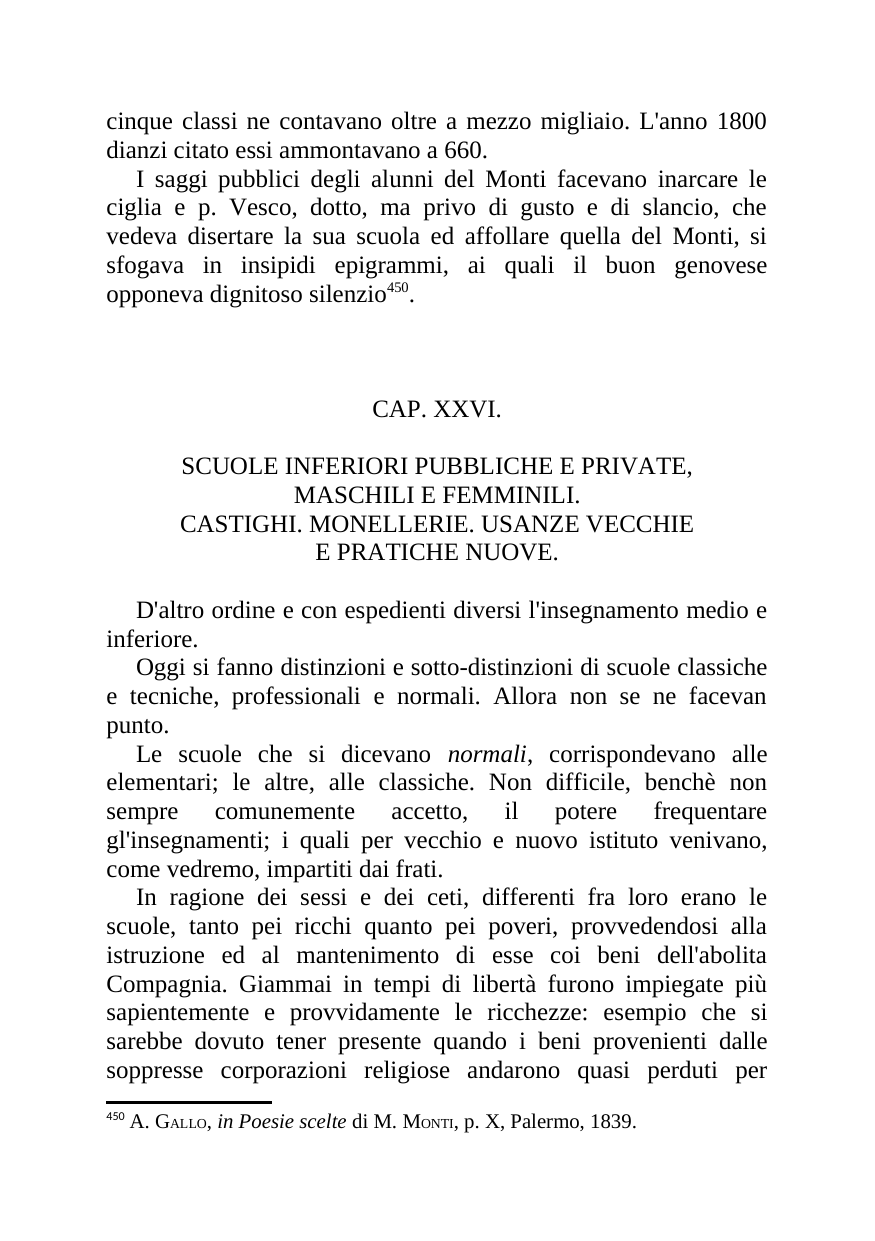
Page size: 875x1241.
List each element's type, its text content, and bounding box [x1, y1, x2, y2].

text D'altro ordine e con espedienti diversi l'insegnamento medio e inferiore. [106, 595, 768, 652]
text Castighi. Monellerie. Usanze vecchie [106, 509, 768, 537]
text cinque classi ne contavano oltre a mezzo migliaio. L'anno 1800 dianzi citato essi ammontavano a 660. [106, 106, 768, 164]
text Scuole inferiori pubbliche e private, [106, 451, 768, 480]
text Oggi si fanno distinzioni e sotto-distinzioni di scuole classiche e tecniche, professionali e normali. Allora non se ne facevan punto. [106, 652, 768, 739]
text I saggi pubblici degli alunni del Monti facevano inarcare le ciglia e p. Vesco, dotto, ma privo di gusto e di slancio, che vedeva disertare la sua scuola ed affollare quella del Monti, si sfogava in insipidi epigrammi, ai quali il buon genovese opponeva dignitoso silenzio. [106, 164, 768, 307]
text CAP. XXVI. [106, 394, 768, 422]
text maschili e femminili. [106, 480, 768, 509]
text Le scuole che si dicevano normali, corrispondevano alle elementari; le altre, alle classiche. Non difficile, benchè non sempre comunemente accetto, il potere frequentare gl'insegnamenti; i quali per vecchio e nuovo istituto venivano, come vedremo, impartiti dai frati. [106, 739, 768, 882]
text In ragione dei sessi e dei ceti, differenti fra loro erano le scuole, tanto pei ricchi quanto pei poveri, provvedendosi alla istruzione ed al mantenimento di esse coi beni dell'abolita Compagnia. Giammai in tempi di libertà furono impiegate più sapientemente e provvidamente le ricchezze: esempio che si sarebbe dovuto tener presente quando i beni provenienti dalle soppresse corporazioni religiose andarono quasi perduti per [106, 882, 768, 1084]
text e pratiche nuove. [106, 537, 768, 566]
text A. Gallo, in Poesie scelte di M. Monti, p. X, Palermo, 1839. [106, 1108, 768, 1134]
